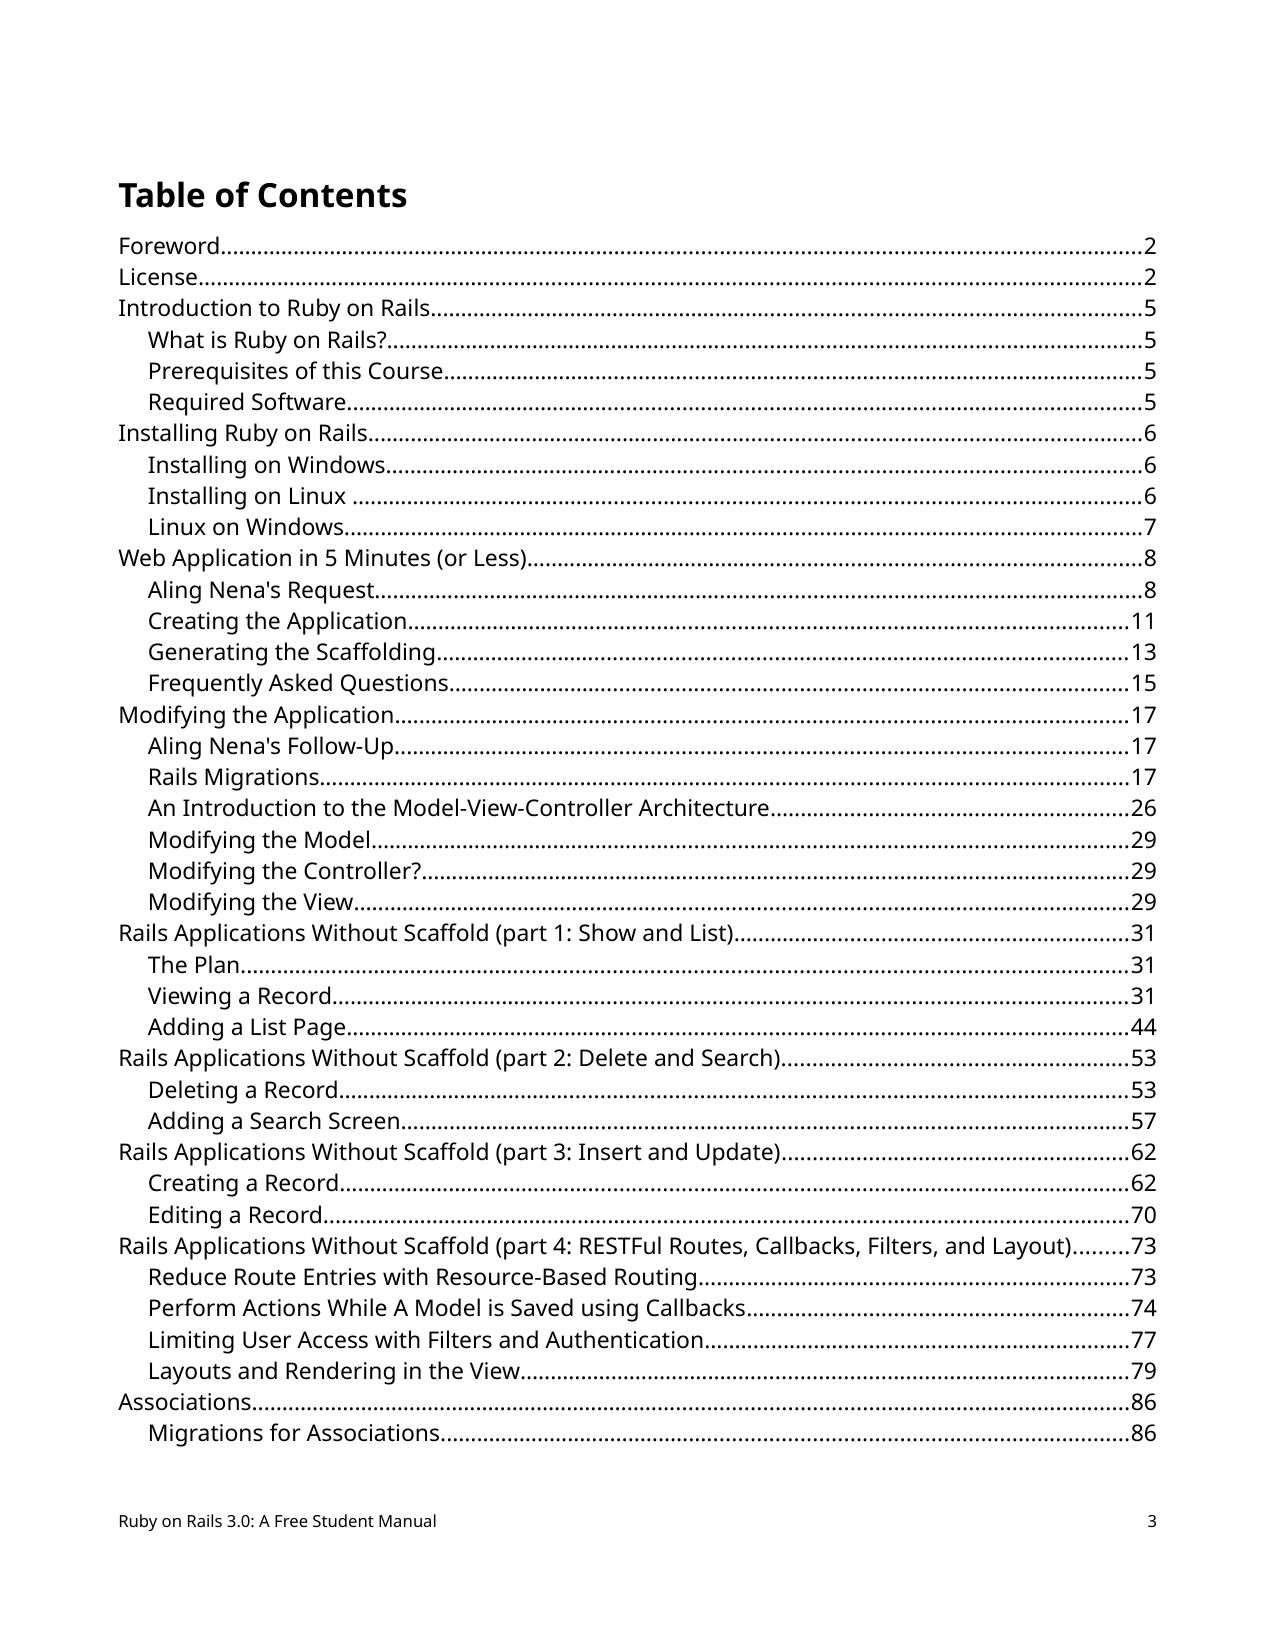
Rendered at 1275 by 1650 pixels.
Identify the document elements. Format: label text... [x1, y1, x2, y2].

text Migrations for Associations 86 [148, 1417, 1157, 1448]
text Aling Nena's Follow-Up 17 [148, 730, 1157, 761]
text Generating the Scaffolding 13 [148, 636, 1157, 667]
text Modifying the View 29 [148, 886, 1157, 917]
text Modifying the Application 17 [118, 698, 1157, 730]
text Deleting a Record 53 [148, 1073, 1157, 1105]
text Layouts and Rendering in the View 79 [148, 1355, 1157, 1386]
text Rails Migrations 17 [148, 761, 1157, 792]
text Modifying the Controller? 29 [148, 855, 1157, 886]
text Creating the Application 11 [148, 605, 1157, 636]
text License 2 [118, 261, 1157, 292]
text Web Application in 5 Minutes (or Less) 8 [118, 542, 1157, 573]
text Introduction to Ruby on Rails 5 [118, 292, 1157, 323]
text Installing Ruby on Rails 6 [118, 417, 1157, 448]
text Adding a List Page 44 [148, 1011, 1157, 1042]
text Reduce Route Entries with Resource-Based Routing 73 [148, 1261, 1157, 1292]
text An Introduction to the Model-View-Controller Architecture 26 [148, 792, 1157, 823]
text Installing on Linux 6 [148, 480, 1157, 511]
text Modifying the Model 29 [148, 823, 1157, 855]
text Installing on Windows 6 [148, 448, 1157, 480]
text Perform Actions While A Model is Saved using Callbacks 74 [148, 1292, 1157, 1323]
text Linux on Windows 7 [148, 511, 1157, 542]
text Rails Applications Without Scaffold (part 4: RESTFul Routes, Callbacks, Filters, and Layout) 73 [118, 1230, 1157, 1261]
text Viewing a Record 31 [148, 980, 1157, 1011]
text What is Ruby on Rails? 5 [148, 323, 1157, 355]
text Foreword 2 [118, 230, 1157, 261]
text The Plan 31 [148, 948, 1157, 980]
text Rails Applications Without Scaffold (part 2: Delete and Search) 53 [118, 1042, 1157, 1073]
text Frequently Asked Questions 15 [148, 667, 1157, 698]
text Associations 86 [118, 1386, 1157, 1417]
text Required Software 5 [148, 386, 1157, 417]
text Editing a Record 70 [148, 1198, 1157, 1230]
text Adding a Search Screen 57 [148, 1105, 1157, 1136]
text Rails Applications Without Scaffold (part 1: Show and List) 31 [118, 917, 1157, 948]
subtitle Table of Contents [118, 172, 1157, 217]
text Limiting User Access with Filters and Authentication 77 [148, 1323, 1157, 1355]
text Prerequisites of this Course 5 [148, 355, 1157, 386]
text Creating a Record 62 [148, 1167, 1157, 1198]
text Aling Nena's Request 8 [148, 573, 1157, 605]
text Rails Applications Without Scaffold (part 3: Insert and Update) 62 [118, 1136, 1157, 1167]
